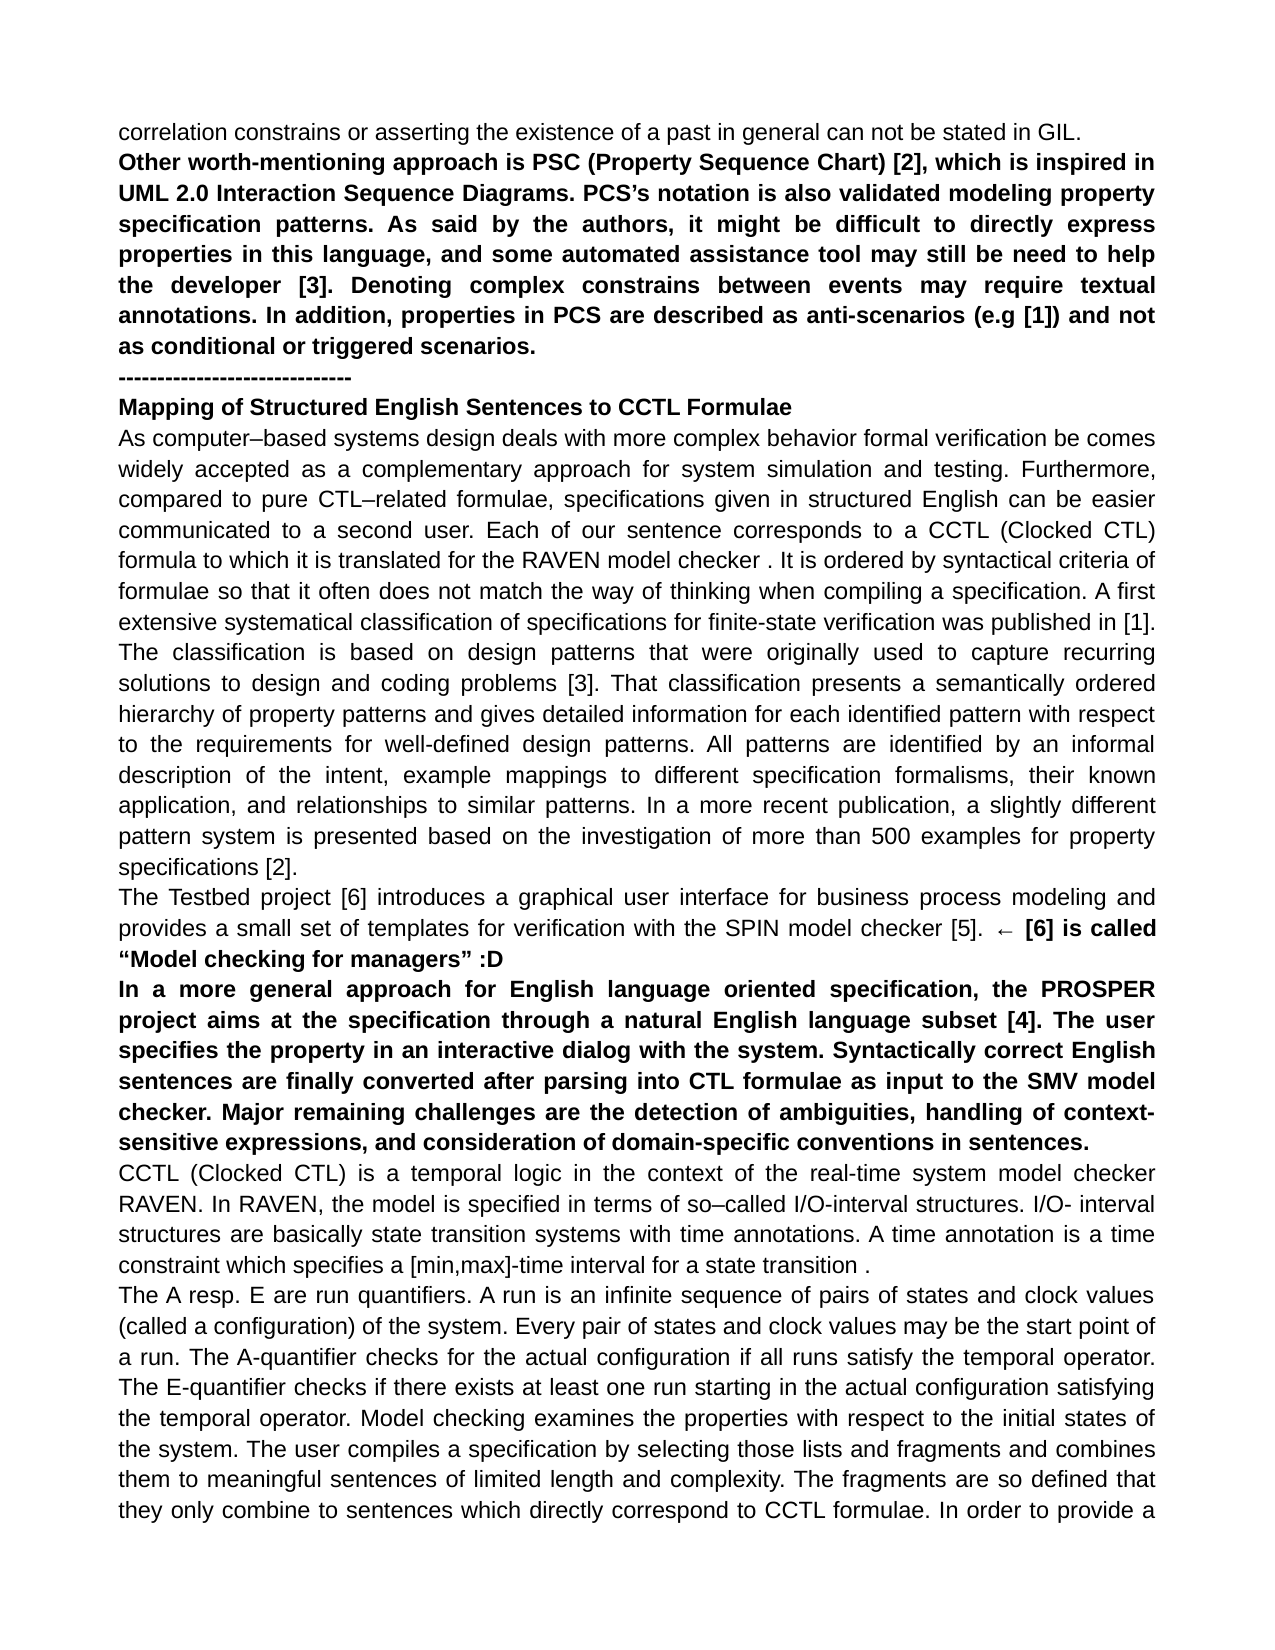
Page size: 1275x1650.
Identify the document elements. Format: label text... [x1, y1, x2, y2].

text correlation constrains or asserting the existence of a past in general can not be stated in GIL. [118, 118, 1157, 145]
text ------------------------------ [118, 363, 1157, 390]
text In a more general approach for English language oriented specification, the PROSPER project aims at the specification through a natural English language subset [4]. The user specifies the property in an interactive dialog with the system. Syntactically correct English sentences are finally converted after parsing into CTL formulae as input to the SMV model checker. Major remaining challenges are the detection of ambiguities, handling of context-sensitive expressions, and consideration of domain-specific conventions in sentences. [118, 976, 1157, 1156]
text As computer–based systems design deals with more complex behavior formal verification be comes widely accepted as a complementary approach for system simulation and testing. Furthermore, compared to pure CTL–related formulae, specifications given in structured English can be easier communicated to a second user. Each of our sentence corresponds to a CCTL (Clocked CTL) formula to which it is translated for the RAVEN model checker . It is ordered by syntactical criteria of formulae so that it often does not match the way of thinking when compiling a specification. A first extensive systematical classification of specifications for finite-state verification was published in [1]. The classification is based on design patterns that were originally used to capture recurring solutions to design and coding problems [3]. That classification presents a semantically ordered hierarchy of property patterns and gives detailed information for each identified pattern with respect to the requirements for well-defined design patterns. All patterns are identified by an informal description of the intent, example mappings to different specification formalisms, their known application, and relationships to similar patterns. In a more recent publication, a slightly different pattern system is presented based on the investigation of more than 500 examples for property specifications [2]. [118, 424, 1157, 880]
text The Testbed project [6] introduces a graphical user interface for business process modeling and provides a small set of templates for verification with the SPIN model checker [5]. ← [6] is called “Model checking for managers” :D [118, 884, 1157, 972]
text CCTL (Clocked CTL) is a temporal logic in the context of the real-time system model checker RAVEN. In RAVEN, the model is specified in terms of so–called I/O-interval structures. I/O- interval structures are basically state transition systems with time annotations. A time annotation is a time constraint which specifies a [min,max]-time interval for a state transition . [118, 1159, 1157, 1278]
text The A resp. E are run quantifiers. A run is an infinite sequence of pairs of states and clock values (called a configuration) of the system. Every pair of states and clock values may be the start point of a run. The A-quantifier checks for the actual configuration if all runs satisfy the temporal operator. The E-quantifier checks if there exists at least one run starting in the actual configuration satisfying the temporal operator. Model checking examines the properties with respect to the initial states of the system. The user compiles a specification by selecting those lists and fragments and combines them to meaningful sentences of limited length and complexity. The fragments are so defined that they only combine to sentences which directly correspond to CCTL formulae. In order to provide a [118, 1282, 1157, 1523]
text Other worth-mentioning approach is PSC (Property Sequence Chart) [2], which is inspired in UML 2.0 Interaction Sequence Diagrams. PCS’s notation is also validated modeling property specification patterns. As said by the authors, it might be difficult to directly express properties in this language, and some automated assistance tool may still be need to help the developer [3]. Denoting complex constrains between events may require textual annotations. In addition, properties in PCS are described as anti-scenarios (e.g [1]) and not as conditional or triggered scenarios. [118, 149, 1157, 359]
text Mapping of Structured English Sentences to CCTL Formulae [118, 394, 1157, 421]
